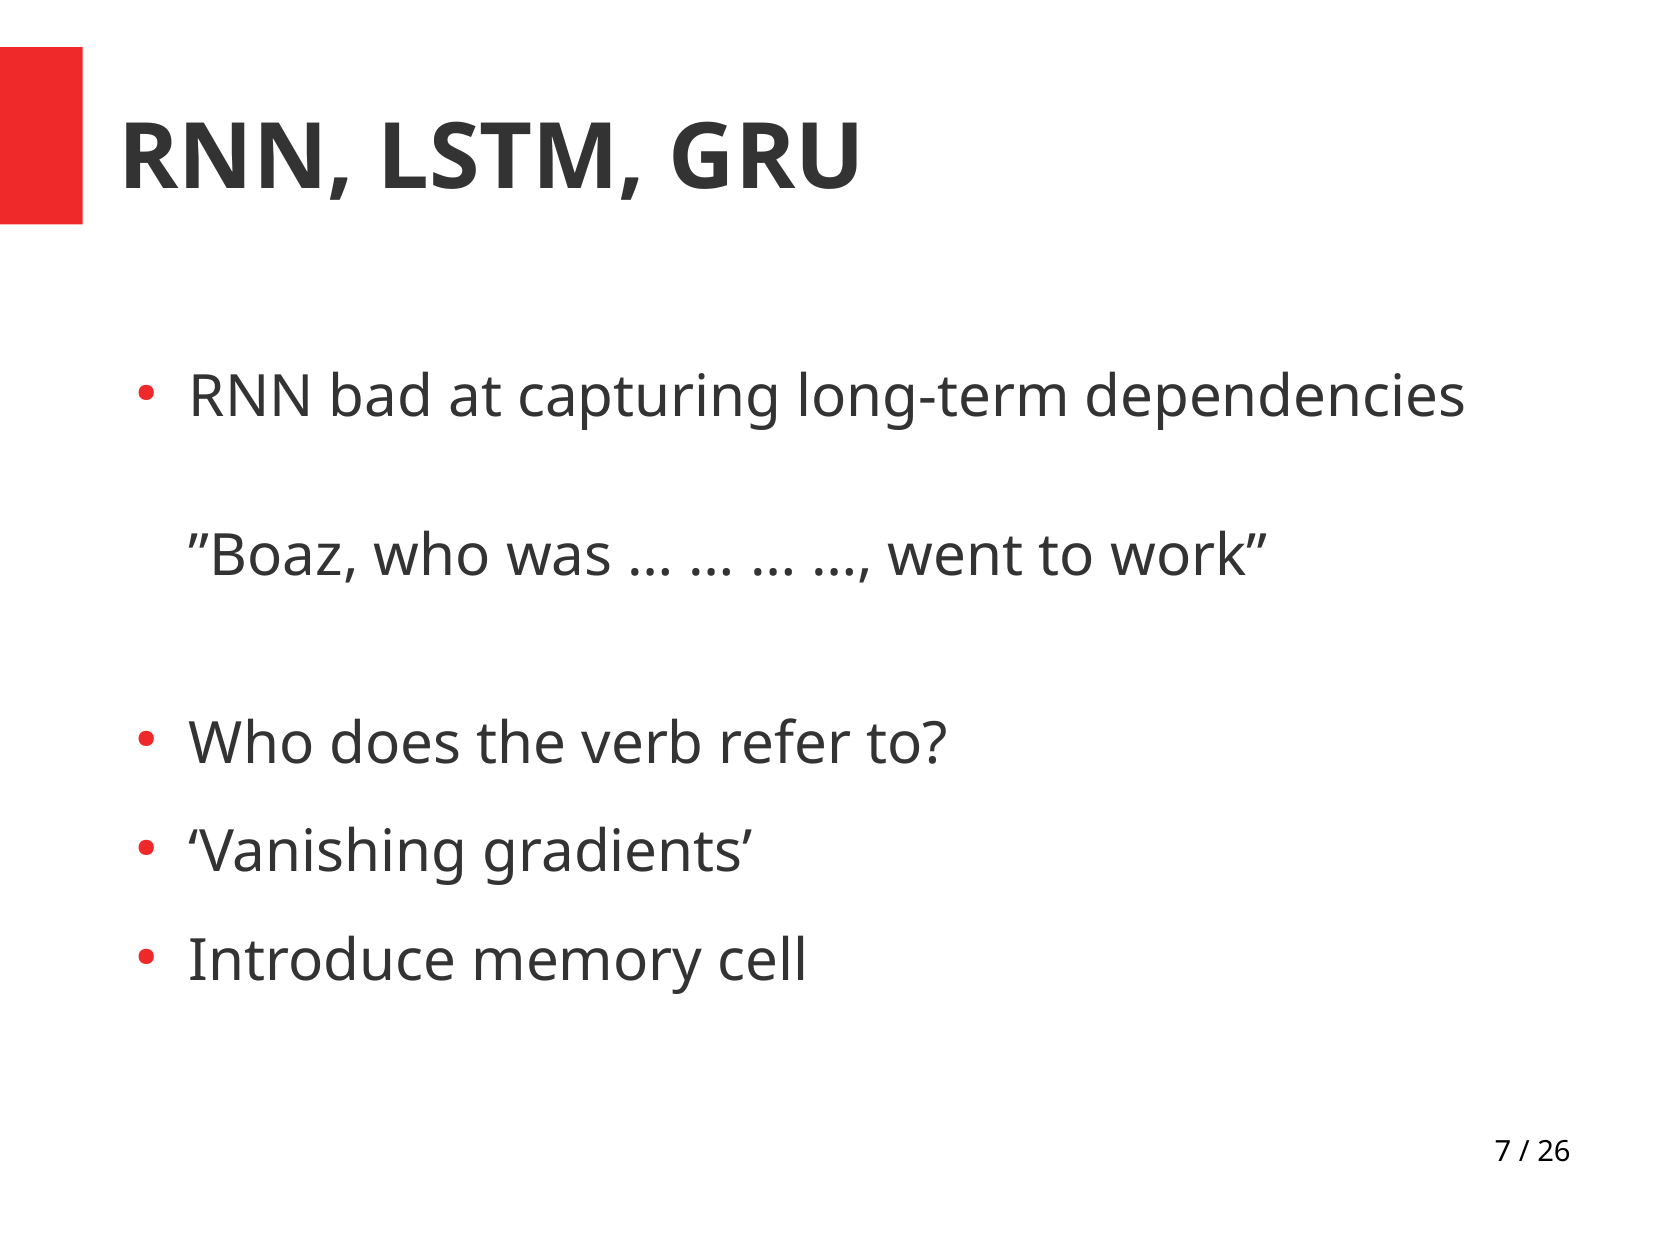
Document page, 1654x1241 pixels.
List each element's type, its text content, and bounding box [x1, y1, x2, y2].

title RNN, LSTM, GRU [118, 49, 1571, 257]
list RNN bad at capturing long-term dependencies ”Boaz, who was … … … …, went to work” Who does the verb refer to? ‘Vanishing gradients’ Introduce memory cell [118, 354, 1536, 1074]
